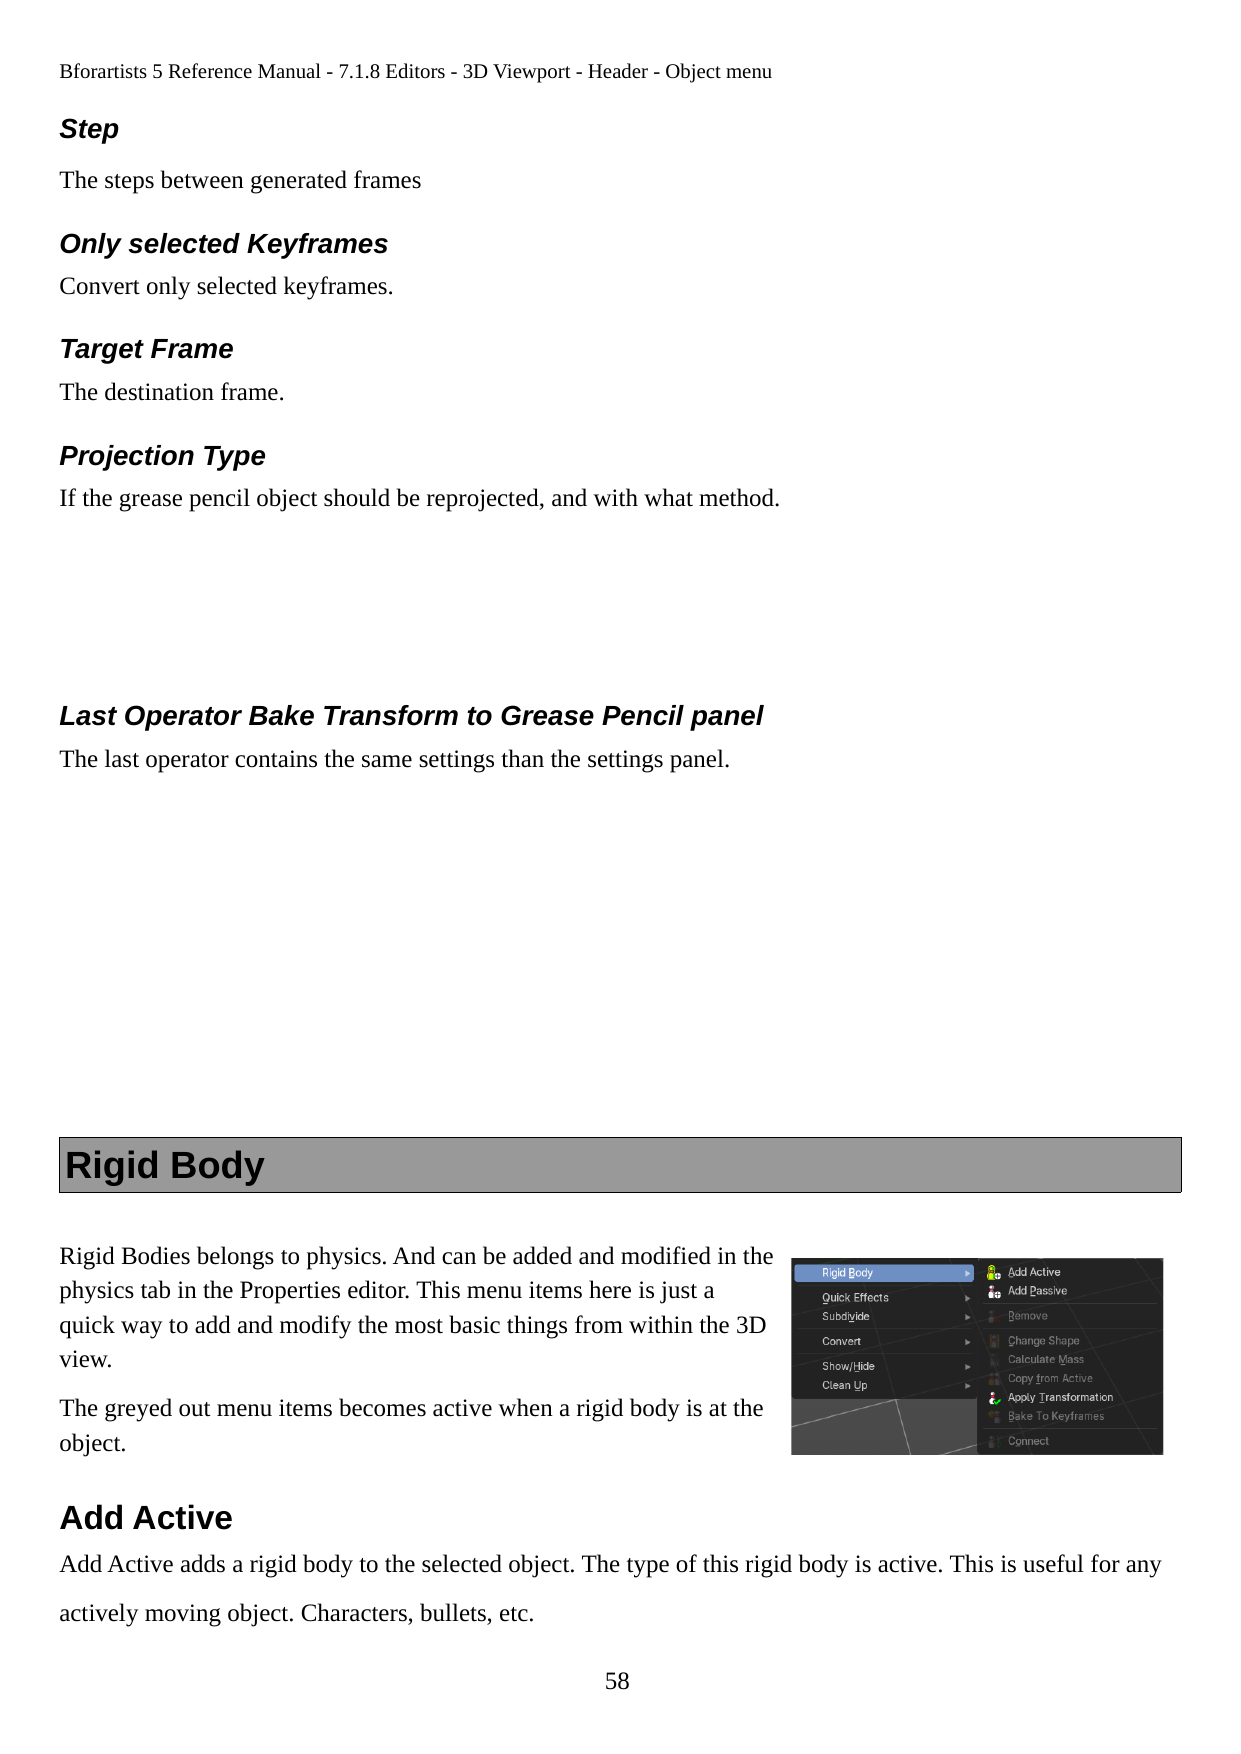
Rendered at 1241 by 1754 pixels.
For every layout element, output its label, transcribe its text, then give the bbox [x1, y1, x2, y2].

text Rigid Bodies belongs to physics. And can be added and modified in the physics tab in the Properties editor. This menu items here is just a quick way to add and modify the most basic things from within the 3D view. [59, 1241, 1181, 1373]
text Step [59, 113, 1181, 144]
text The last operator contains the same settings than the settings panel. [59, 744, 1181, 773]
picture [791, 1258, 1164, 1455]
subtitle Only selected Keyframes [59, 227, 1181, 259]
text The steps between generated frames [59, 165, 1181, 194]
subtitle Add Active [59, 1498, 1181, 1537]
table_header Rigid Body [60, 1138, 1181, 1192]
subtitle Projection Type [59, 439, 1181, 471]
text The destination frame. [59, 377, 1181, 406]
text If the grease pencil object should be reprojected, and with what method. [59, 483, 1181, 512]
text Add Active adds a rigid body to the selected object. The type of this rigid body is active. This is useful for any [59, 1549, 1181, 1578]
subtitle Target Frame [59, 333, 1181, 365]
text The greyed out menu items becomes active when a rigid body is at the object. [59, 1393, 1181, 1457]
subtitle Last Operator Bake Transform to Grease Pencil panel [59, 700, 1181, 732]
text actively moving object. Characters, bullets, etc. [59, 1598, 1181, 1627]
text Convert only selected keyframes. [59, 271, 1181, 300]
